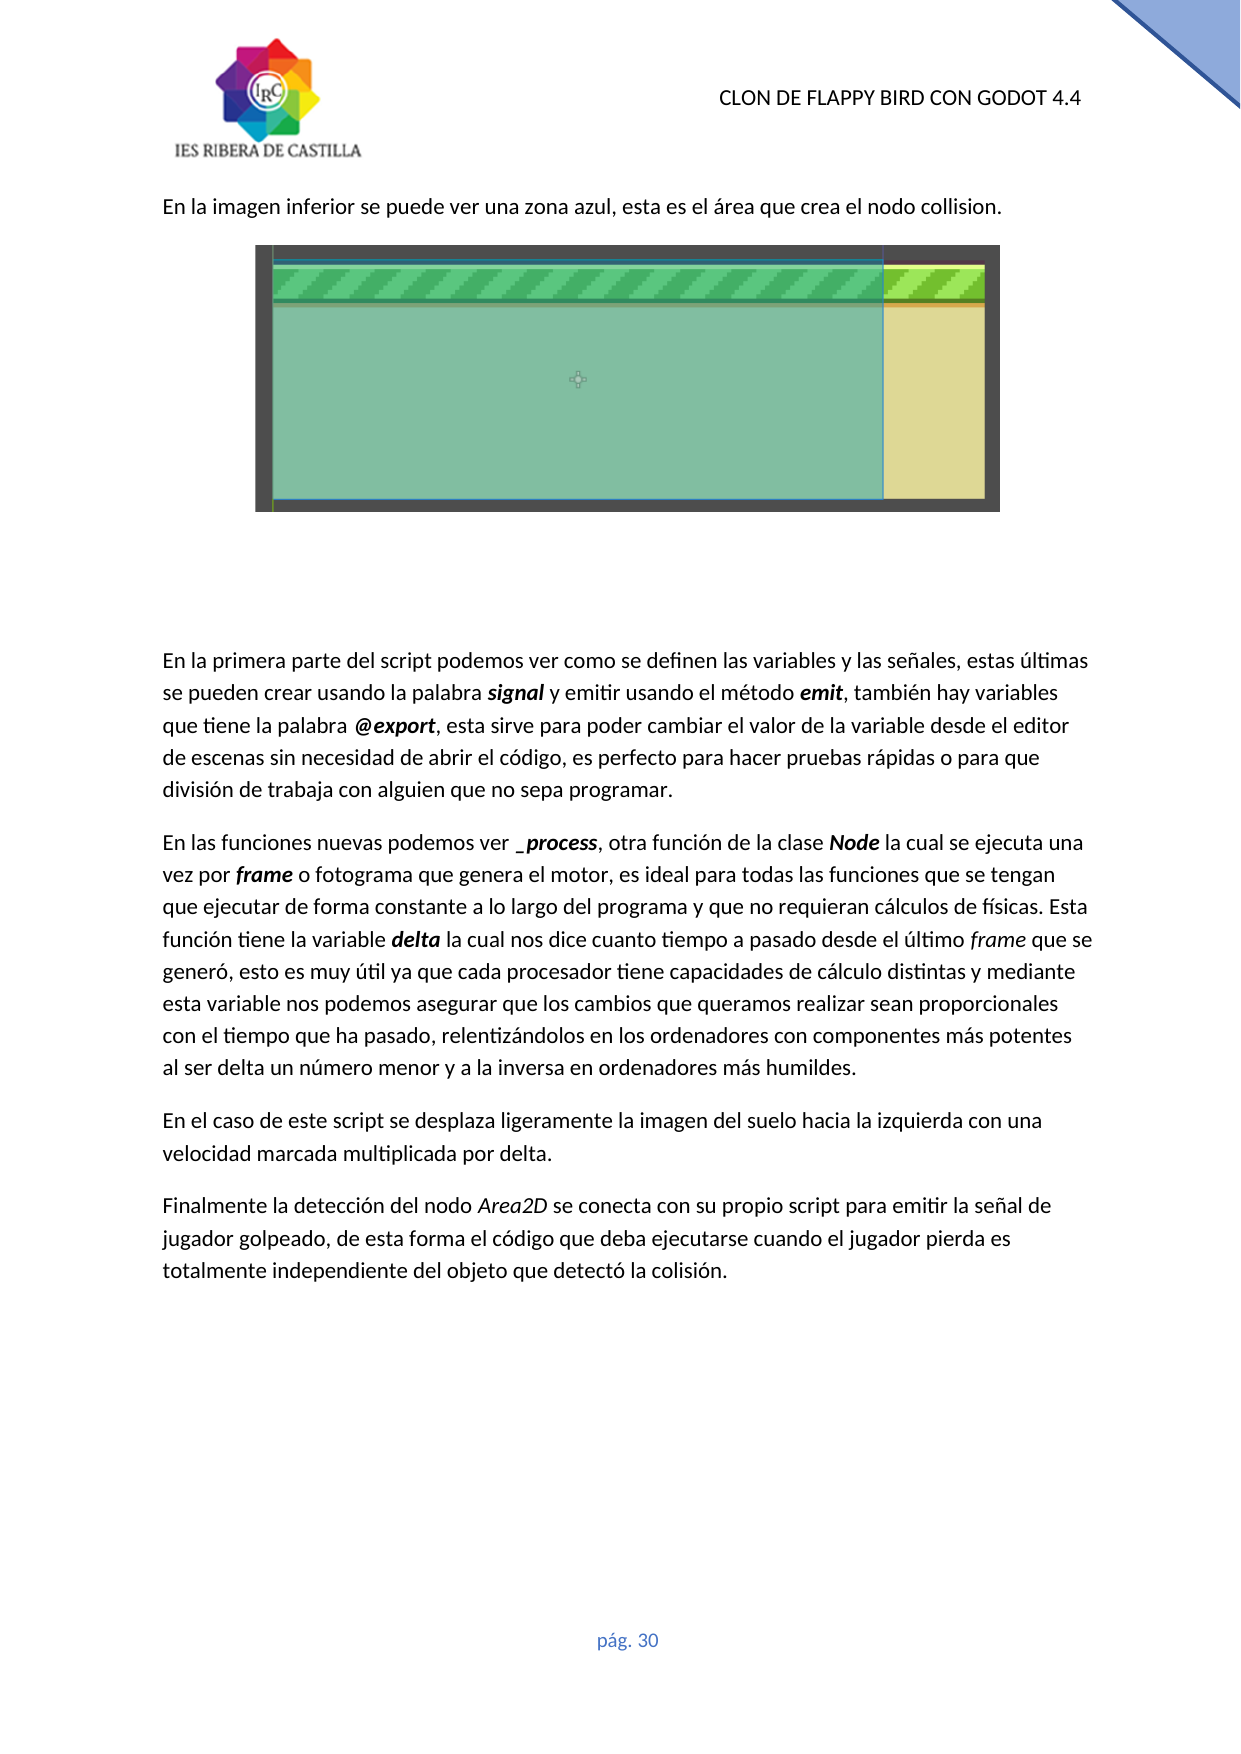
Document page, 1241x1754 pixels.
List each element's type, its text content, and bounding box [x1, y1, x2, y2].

text Finalmente la detección del nodo Area2D se conecta con su propio script para emitir la señal de jugador golpeado, de esta forma el código que deba ejecutarse cuando el jugador pierda es totalmente independiente del objeto que detectó la colisión. [162, 1192, 1093, 1284]
text En la imagen inferior se puede ver una zona azul, esta es el área que crea el nodo collision. [162, 192, 1093, 220]
picture [255, 245, 1000, 512]
text En la primera parte del script podemos ver como se definen las variables y las señales, estas últimas se pueden crear usando la palabra signal y emitir usando el método emit, también hay variables que tiene la palabra @export, esta sirve para poder cambiar el valor de la variable desde el editor de escenas sin necesidad de abrir el código, es perfecto para hacer pruebas rápidas o para que división de trabaja con alguien que no sepa programar. [162, 646, 1093, 803]
text En el caso de este script se desplaza ligeramente la imagen del suelo hacia la izquierda con una velocidad marcada multiplicada por delta. [162, 1106, 1093, 1167]
text En las funciones nuevas podemos ver _process, otra función de la clase Node la cual se ejecuta una vez por frame o fotograma que genera el motor, es ideal para todas las funciones que se tengan que ejecutar de forma constante a lo largo del programa y que no requieran cálculos de físicas. Esta función tiene la variable delta la cual nos dice cuanto tiempo a pasado desde el último frame que se generó, esto es muy útil ya que cada procesador tiene capacidades de cálculo distintas y mediante esta variable nos podemos asegurar que los cambios que queramos realizar sean proporcionales con el tiempo que ha pasado, relentizándolos en los ordenadores con componentes más potentes al ser delta un número menor y a la inversa en ordenadores más humildes. [162, 828, 1093, 1081]
picture [173, 29, 366, 164]
